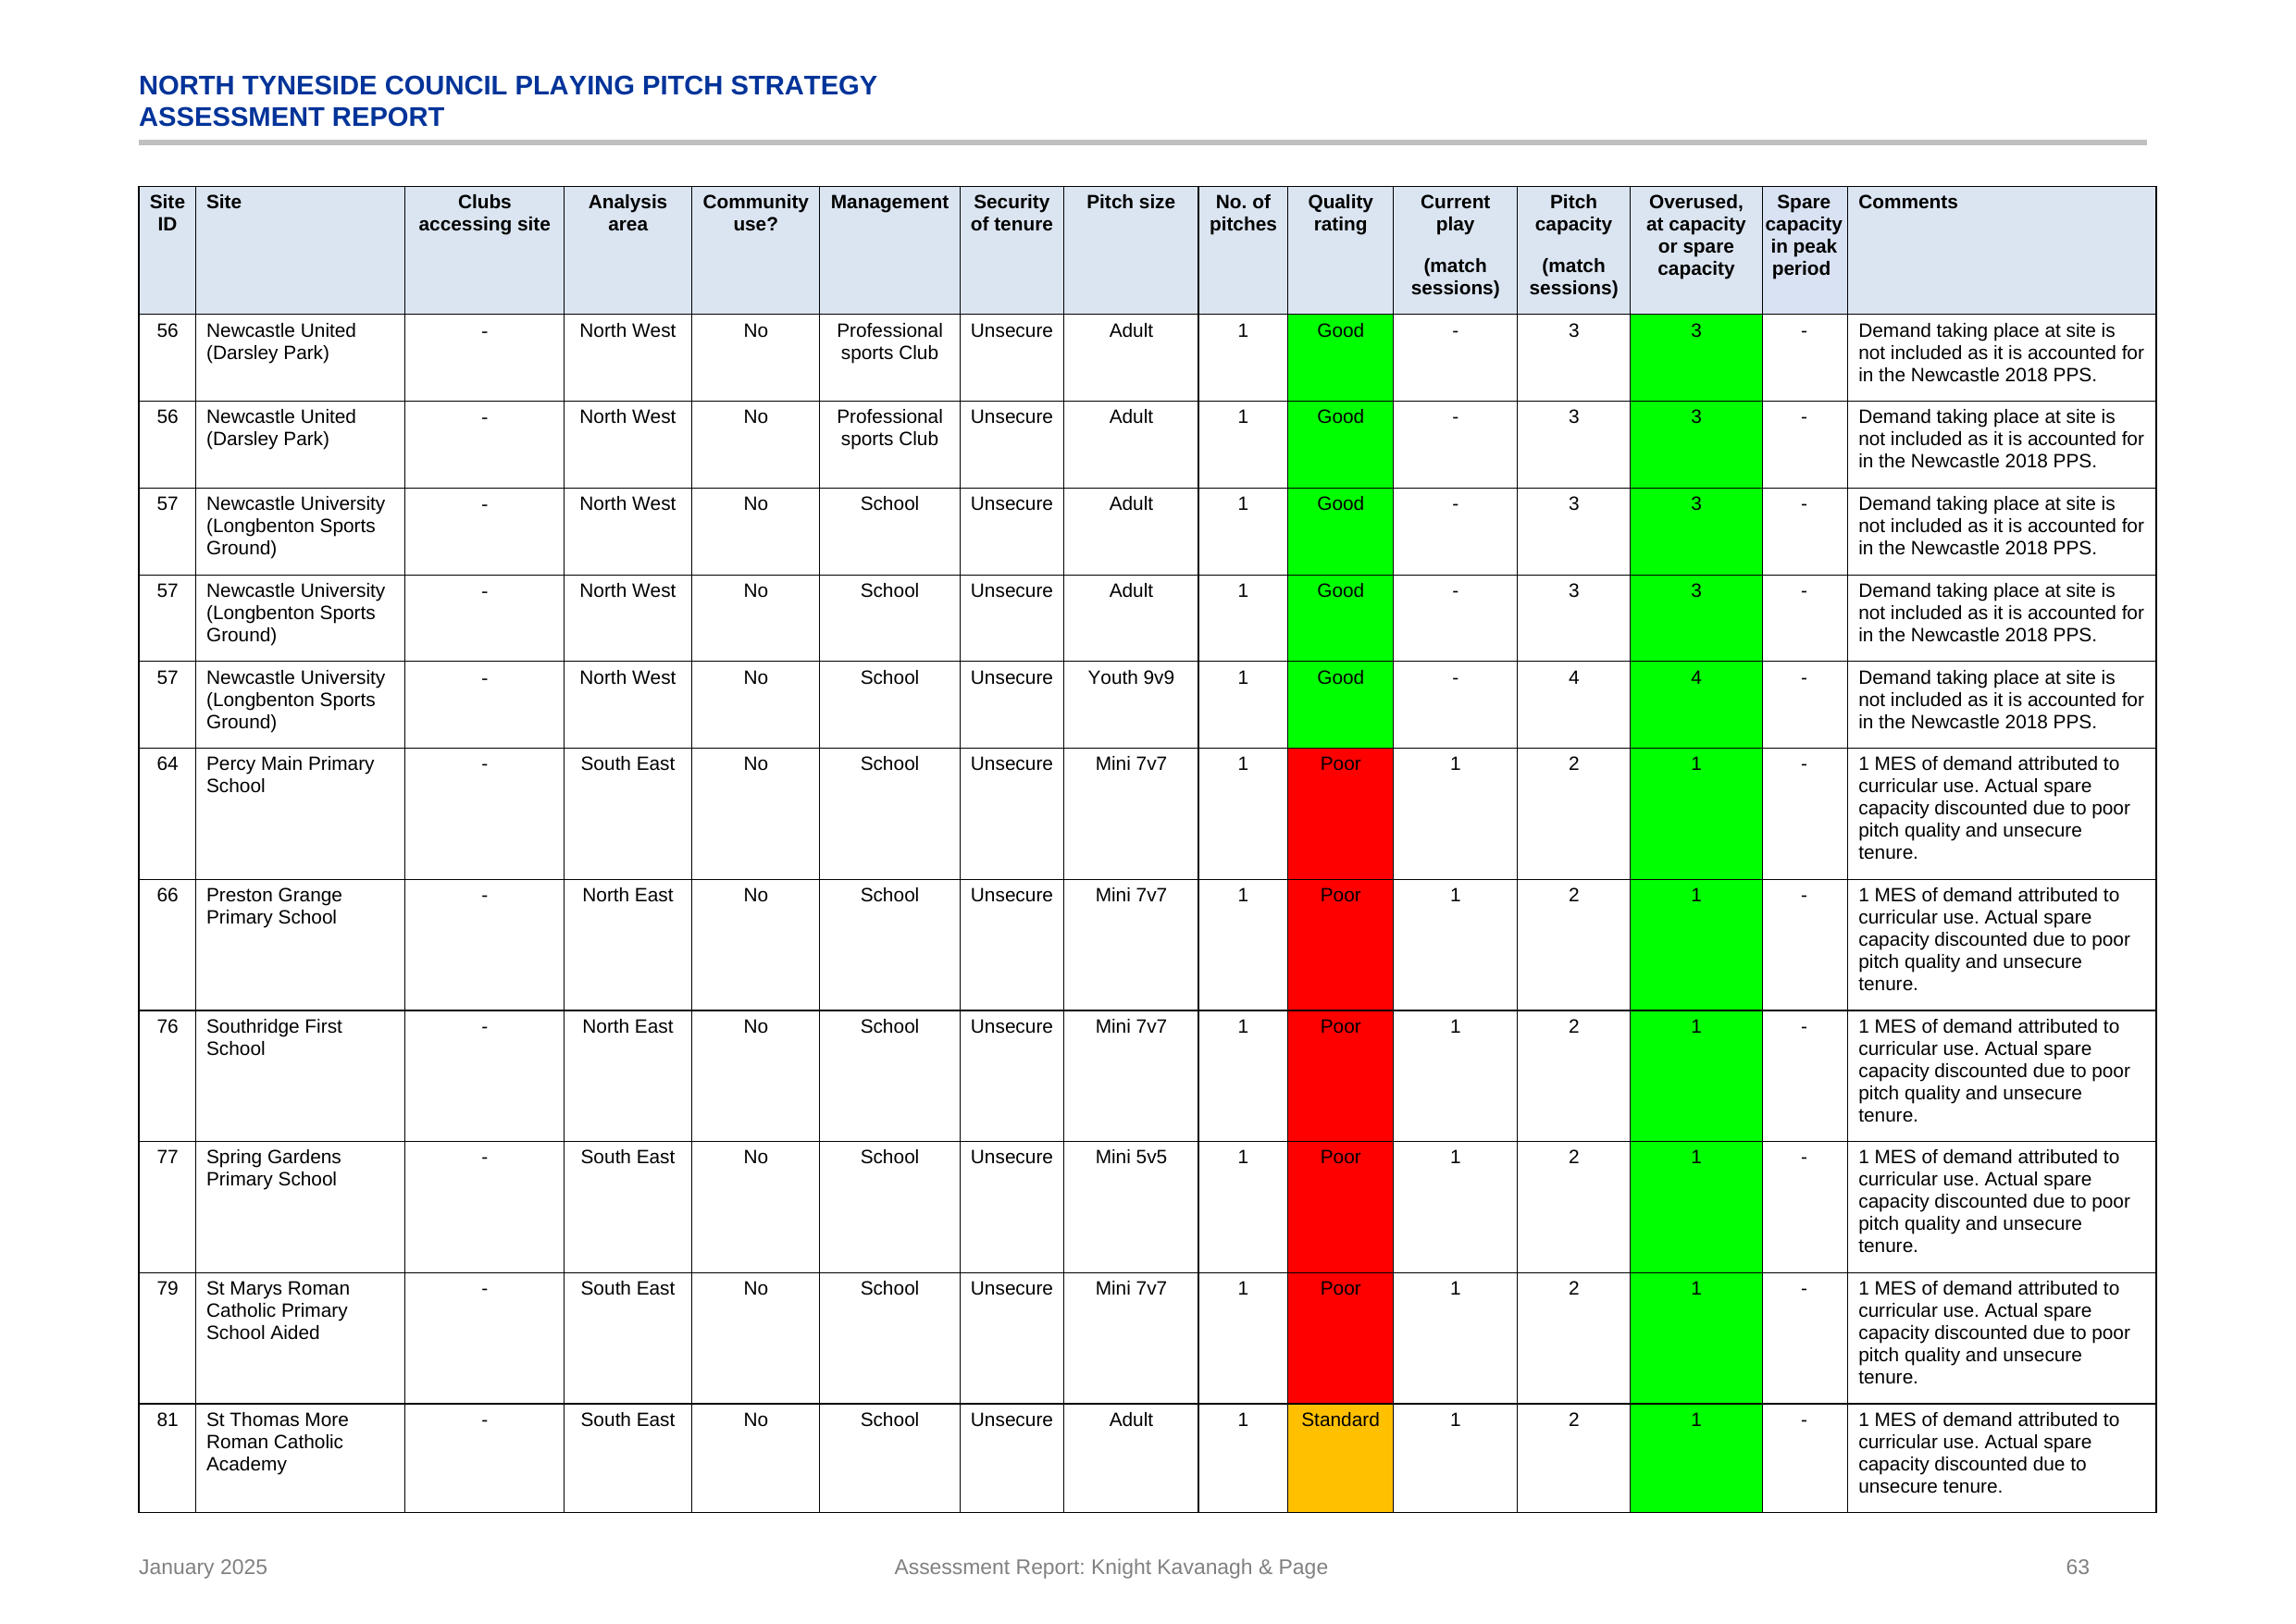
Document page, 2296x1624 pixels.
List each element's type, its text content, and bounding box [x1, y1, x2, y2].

table_header Spare capacity in peak period [1763, 187, 1847, 314]
table_cell North West [565, 315, 691, 401]
table_cell Adult [1064, 576, 1198, 661]
table_cell North East [565, 1011, 691, 1141]
table_cell 1 [1631, 1142, 1762, 1272]
table_cell 1 [1631, 880, 1762, 1010]
table_cell - [405, 1273, 564, 1403]
table_cell No [692, 576, 819, 661]
table_cell 1 [1394, 1011, 1517, 1141]
table_cell North West [565, 402, 691, 488]
table_cell 2 [1518, 1142, 1630, 1272]
table_cell No [692, 880, 819, 1010]
table_cell 1 [1199, 880, 1287, 1010]
table_cell Mini 7v7 [1064, 1011, 1198, 1141]
table_cell Unsecure [961, 1273, 1063, 1403]
table_cell 1 [1199, 489, 1287, 575]
table_cell Unsecure [961, 315, 1063, 401]
table_cell School [820, 1405, 960, 1512]
table_cell South East [565, 749, 691, 879]
table_cell 1 [1199, 662, 1287, 748]
table_cell - [1763, 489, 1847, 575]
table_cell South East [565, 1142, 691, 1272]
table_cell 1 [1631, 1405, 1762, 1512]
table_cell 1 [1199, 749, 1287, 879]
table_cell 66 [140, 880, 195, 1010]
table_cell 81 [140, 1405, 195, 1512]
table_cell 1 [1199, 1273, 1287, 1403]
table_cell - [405, 489, 564, 575]
table_header Comments [1848, 187, 2155, 314]
table_cell 56 [140, 402, 195, 488]
table_header Overused, at capacity or spare capacity [1631, 187, 1762, 314]
table_cell - [405, 1142, 564, 1272]
table_cell 1 [1394, 1142, 1517, 1272]
table_cell Unsecure [961, 489, 1063, 575]
table_cell 1 MES of demand attributed to curricular use. Actual spare capacity discounted due to poor pitch quality and unsecure tenure. [1848, 1142, 2155, 1272]
table_cell 3 [1518, 489, 1630, 575]
table_cell Southridge First School [196, 1011, 404, 1141]
table_cell Spring Gardens Primary School [196, 1142, 404, 1272]
table_cell St Marys Roman Catholic Primary School Aided [196, 1273, 404, 1403]
table_header No. of pitches [1199, 187, 1287, 314]
table_cell Mini 7v7 [1064, 880, 1198, 1010]
table_cell Youth 9v9 [1064, 662, 1198, 748]
table_cell Newcastle United (Darsley Park) [196, 402, 404, 488]
table_cell - [1394, 489, 1517, 575]
table_cell 1 [1631, 1011, 1762, 1141]
table_cell 57 [140, 662, 195, 748]
table_cell - [1763, 749, 1847, 879]
table_cell No [692, 315, 819, 401]
table_cell 1 [1199, 1011, 1287, 1141]
table_cell 1 MES of demand attributed to curricular use. Actual spare capacity discounted due to unsecure tenure. [1848, 1405, 2155, 1512]
table_cell 1 [1631, 749, 1762, 879]
table_cell 64 [140, 749, 195, 879]
table_cell North West [565, 489, 691, 575]
table_header Community use? [692, 187, 819, 314]
table_cell Mini 5v5 [1064, 1142, 1198, 1272]
table_cell Unsecure [961, 1142, 1063, 1272]
table_cell - [1763, 880, 1847, 1010]
table_cell Good [1288, 315, 1393, 401]
table_cell - [1763, 1405, 1847, 1512]
table_cell School [820, 1273, 960, 1403]
table_cell Standard [1288, 1405, 1393, 1512]
table_cell School [820, 576, 960, 661]
table_cell 1 MES of demand attributed to curricular use. Actual spare capacity discounted due to poor pitch quality and unsecure tenure. [1848, 1011, 2155, 1141]
table_cell 1 [1199, 576, 1287, 661]
table_cell No [692, 489, 819, 575]
table_cell 1 [1199, 402, 1287, 488]
table_cell - [1394, 662, 1517, 748]
table_cell Unsecure [961, 402, 1063, 488]
table_cell North West [565, 576, 691, 661]
table_cell - [405, 662, 564, 748]
table_cell Newcastle University (Longbenton Sports Ground) [196, 489, 404, 575]
table_cell Unsecure [961, 1405, 1063, 1512]
table_cell School [820, 1011, 960, 1141]
table_cell School [820, 749, 960, 879]
table_cell 2 [1518, 1273, 1630, 1403]
table_cell Demand taking place at site is not included as it is accounted for in the Newcastle 2018 PPS. [1848, 402, 2155, 488]
table_cell 2 [1518, 1011, 1630, 1141]
table_cell 1 MES of demand attributed to curricular use. Actual spare capacity discounted due to poor pitch quality and unsecure tenure. [1848, 1273, 2155, 1403]
table_cell Good [1288, 402, 1393, 488]
table_header Clubs accessing site [405, 187, 564, 314]
table_cell - [405, 749, 564, 879]
table_cell Demand taking place at site is not included as it is accounted for in the Newcastle 2018 PPS. [1848, 576, 2155, 661]
table_cell No [692, 662, 819, 748]
table_cell Preston Grange Primary School [196, 880, 404, 1010]
table_cell - [405, 402, 564, 488]
table_cell 3 [1631, 489, 1762, 575]
table_cell 3 [1631, 315, 1762, 401]
table_cell - [1763, 662, 1847, 748]
table_cell Percy Main Primary School [196, 749, 404, 879]
table_cell - [1763, 1011, 1847, 1141]
table_cell Demand taking place at site is not included as it is accounted for in the Newcastle 2018 PPS. [1848, 315, 2155, 401]
table_cell No [692, 749, 819, 879]
table_cell 1 MES of demand attributed to curricular use. Actual spare capacity discounted due to poor pitch quality and unsecure tenure. [1848, 880, 2155, 1010]
table_cell Demand taking place at site is not included as it is accounted for in the Newcastle 2018 PPS. [1848, 489, 2155, 575]
table_cell Unsecure [961, 749, 1063, 879]
table_cell 3 [1518, 315, 1630, 401]
table_header Current play (match sessions) [1394, 187, 1517, 314]
table_cell Adult [1064, 1405, 1198, 1512]
table_cell 2 [1518, 749, 1630, 879]
table_cell - [405, 315, 564, 401]
table_cell 79 [140, 1273, 195, 1403]
table_cell - [405, 576, 564, 661]
table_cell Good [1288, 662, 1393, 748]
table_cell - [405, 1405, 564, 1512]
table_cell - [1394, 315, 1517, 401]
table_header Quality rating [1288, 187, 1393, 314]
table_cell Poor [1288, 1011, 1393, 1141]
table_cell Mini 7v7 [1064, 749, 1198, 879]
table_cell Unsecure [961, 1011, 1063, 1141]
table_header Site [196, 187, 404, 314]
table_cell Adult [1064, 489, 1198, 575]
table_cell - [1394, 576, 1517, 661]
table_cell 1 [1199, 1405, 1287, 1512]
table_cell 1 [1199, 1142, 1287, 1272]
table_cell 2 [1518, 880, 1630, 1010]
table_cell Newcastle University (Longbenton Sports Ground) [196, 662, 404, 748]
table_cell Poor [1288, 749, 1393, 879]
table_cell Professional sports Club [820, 315, 960, 401]
table_cell School [820, 1142, 960, 1272]
table_cell - [405, 1011, 564, 1141]
table_cell Poor [1288, 1142, 1393, 1272]
table_cell 57 [140, 576, 195, 661]
table_header Management [820, 187, 960, 314]
table_cell 4 [1631, 662, 1762, 748]
table_header Pitch size [1064, 187, 1198, 314]
table_cell 77 [140, 1142, 195, 1272]
table_cell - [405, 880, 564, 1010]
table_cell South East [565, 1273, 691, 1403]
table_cell - [1763, 576, 1847, 661]
table_cell No [692, 1142, 819, 1272]
table_cell No [692, 1273, 819, 1403]
table_cell Poor [1288, 1273, 1393, 1403]
table_cell Poor [1288, 880, 1393, 1010]
table_cell Newcastle University (Longbenton Sports Ground) [196, 576, 404, 661]
table_cell No [692, 1011, 819, 1141]
table_cell No [692, 402, 819, 488]
table_cell - [1763, 1142, 1847, 1272]
table_cell 3 [1631, 576, 1762, 661]
table_cell Unsecure [961, 662, 1063, 748]
table_cell School [820, 489, 960, 575]
table_cell No [692, 1405, 819, 1512]
table_cell - [1763, 402, 1847, 488]
table_cell - [1763, 315, 1847, 401]
table_header Pitch capacity (match sessions) [1518, 187, 1630, 314]
table_cell St Thomas More Roman Catholic Academy [196, 1405, 404, 1512]
table_cell 3 [1518, 576, 1630, 661]
table_header Analysis area [565, 187, 691, 314]
table_cell North West [565, 662, 691, 748]
table_cell 1 [1199, 315, 1287, 401]
table_cell 1 [1394, 1273, 1517, 1403]
table_cell Unsecure [961, 880, 1063, 1010]
table_header Security of tenure [961, 187, 1063, 314]
table_cell 3 [1631, 402, 1762, 488]
table_cell Good [1288, 489, 1393, 575]
table_cell 56 [140, 315, 195, 401]
table_cell Professional sports Club [820, 402, 960, 488]
table_cell South East [565, 1405, 691, 1512]
table_cell - [1394, 402, 1517, 488]
table_cell 1 [1394, 880, 1517, 1010]
table_cell 4 [1518, 662, 1630, 748]
table_cell 1 [1631, 1273, 1762, 1403]
table_cell - [1763, 1273, 1847, 1403]
table_cell Newcastle United (Darsley Park) [196, 315, 404, 401]
table_cell Mini 7v7 [1064, 1273, 1198, 1403]
table_cell Adult [1064, 315, 1198, 401]
table_cell 2 [1518, 1405, 1630, 1512]
table_cell Adult [1064, 402, 1198, 488]
table_cell 1 MES of demand attributed to curricular use. Actual spare capacity discounted due to poor pitch quality and unsecure tenure. [1848, 749, 2155, 879]
table_cell School [820, 662, 960, 748]
table_cell Unsecure [961, 576, 1063, 661]
table_cell 57 [140, 489, 195, 575]
table_cell 1 [1394, 749, 1517, 879]
table_cell North East [565, 880, 691, 1010]
table_cell 1 [1394, 1405, 1517, 1512]
table_cell Demand taking place at site is not included as it is accounted for in the Newcastle 2018 PPS. [1848, 662, 2155, 748]
table_cell Good [1288, 576, 1393, 661]
table_header Site ID [140, 187, 195, 314]
table_cell 76 [140, 1011, 195, 1141]
table_cell School [820, 880, 960, 1010]
table_cell 3 [1518, 402, 1630, 488]
